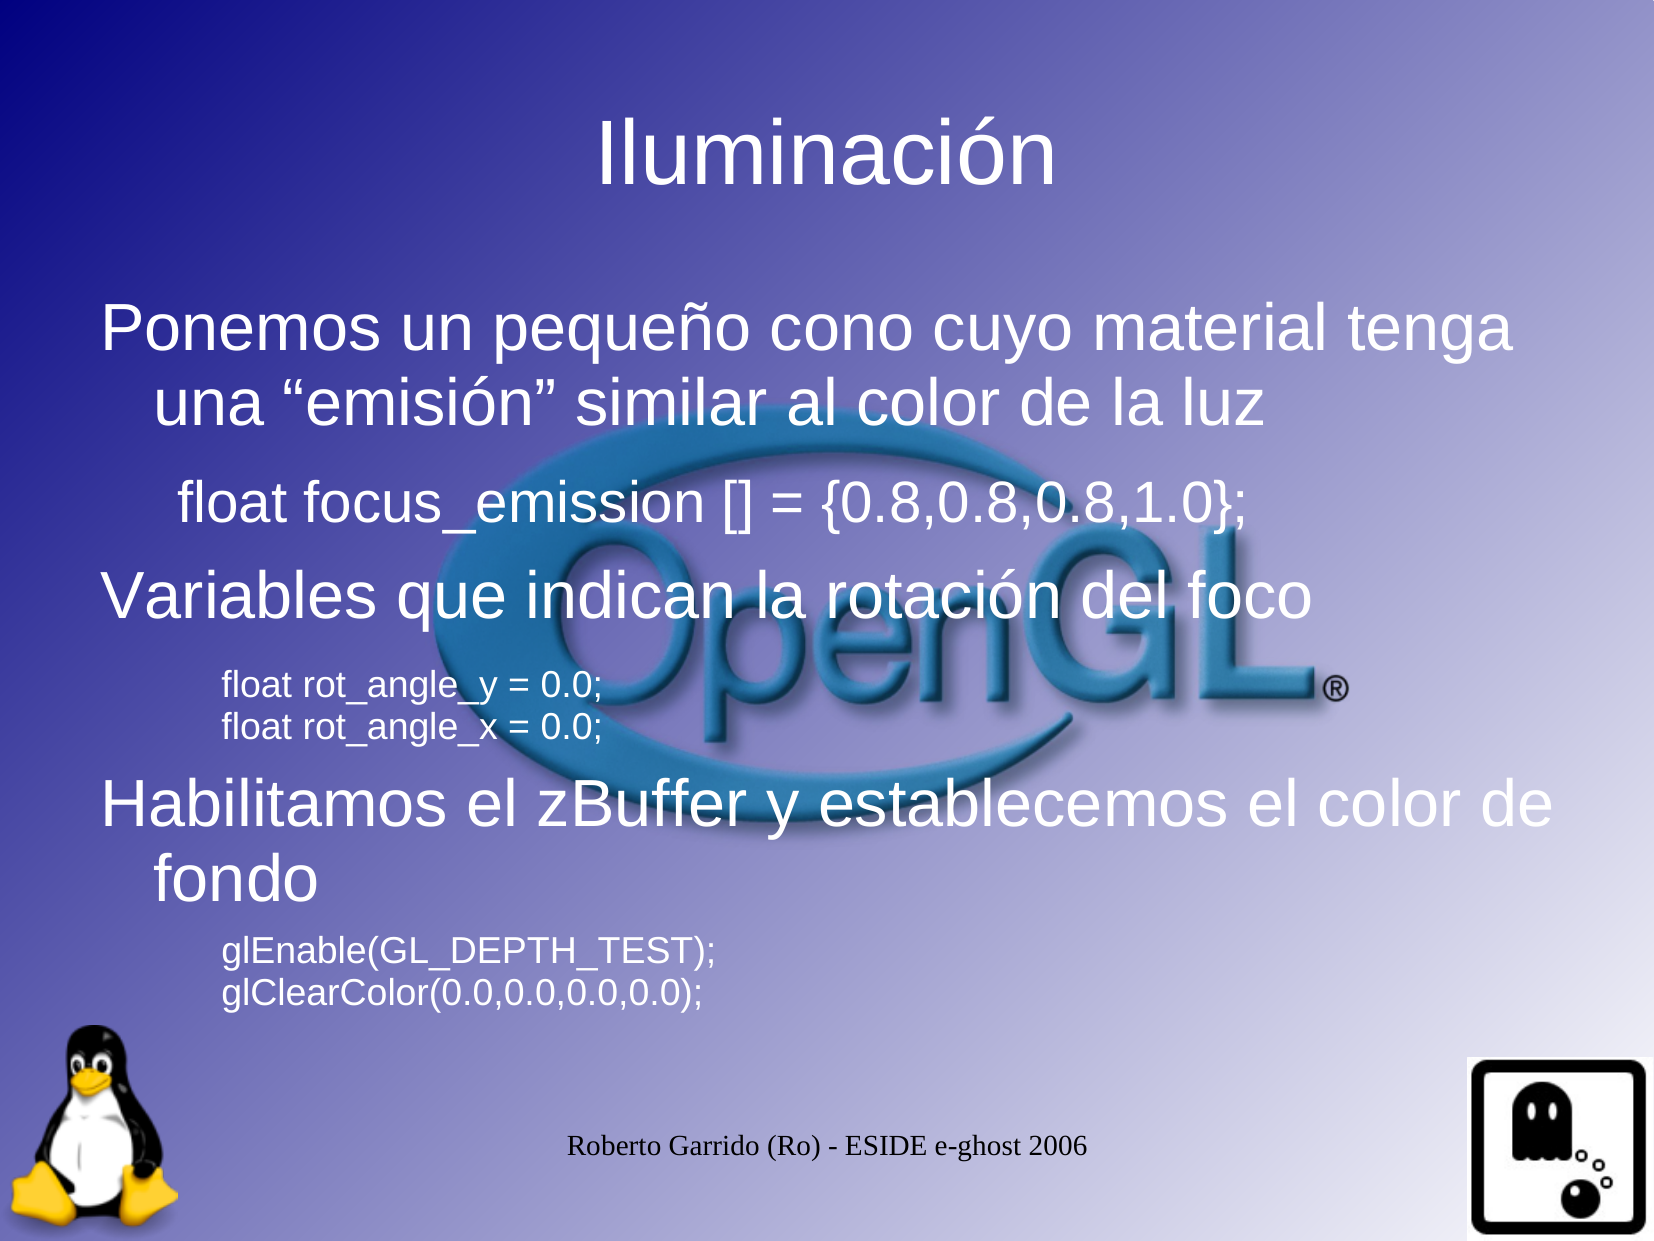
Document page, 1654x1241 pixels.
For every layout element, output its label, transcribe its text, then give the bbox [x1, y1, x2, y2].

picture [0, 1025, 178, 1241]
text_box float rot_angle_y = 0.0; float rot_angle_x = 0.0; [206, 656, 739, 798]
text_box glEnable(GL_DEPTH_TEST); glClearColor(0.0,0.0,0.0,0.0); [206, 922, 857, 1063]
list Ponemos un pequeño cono cuyo material tenga una “emisión” similar al color de la luz float focus_emission [] = {0.8,0.8,0.8,1.0}; Variables que indican la rotación del foco Habilitamos el zBuffer y establecemos el color de fondo [82, 290, 1571, 1109]
title Iluminación [82, 49, 1571, 257]
picture [1467, 1057, 1654, 1241]
